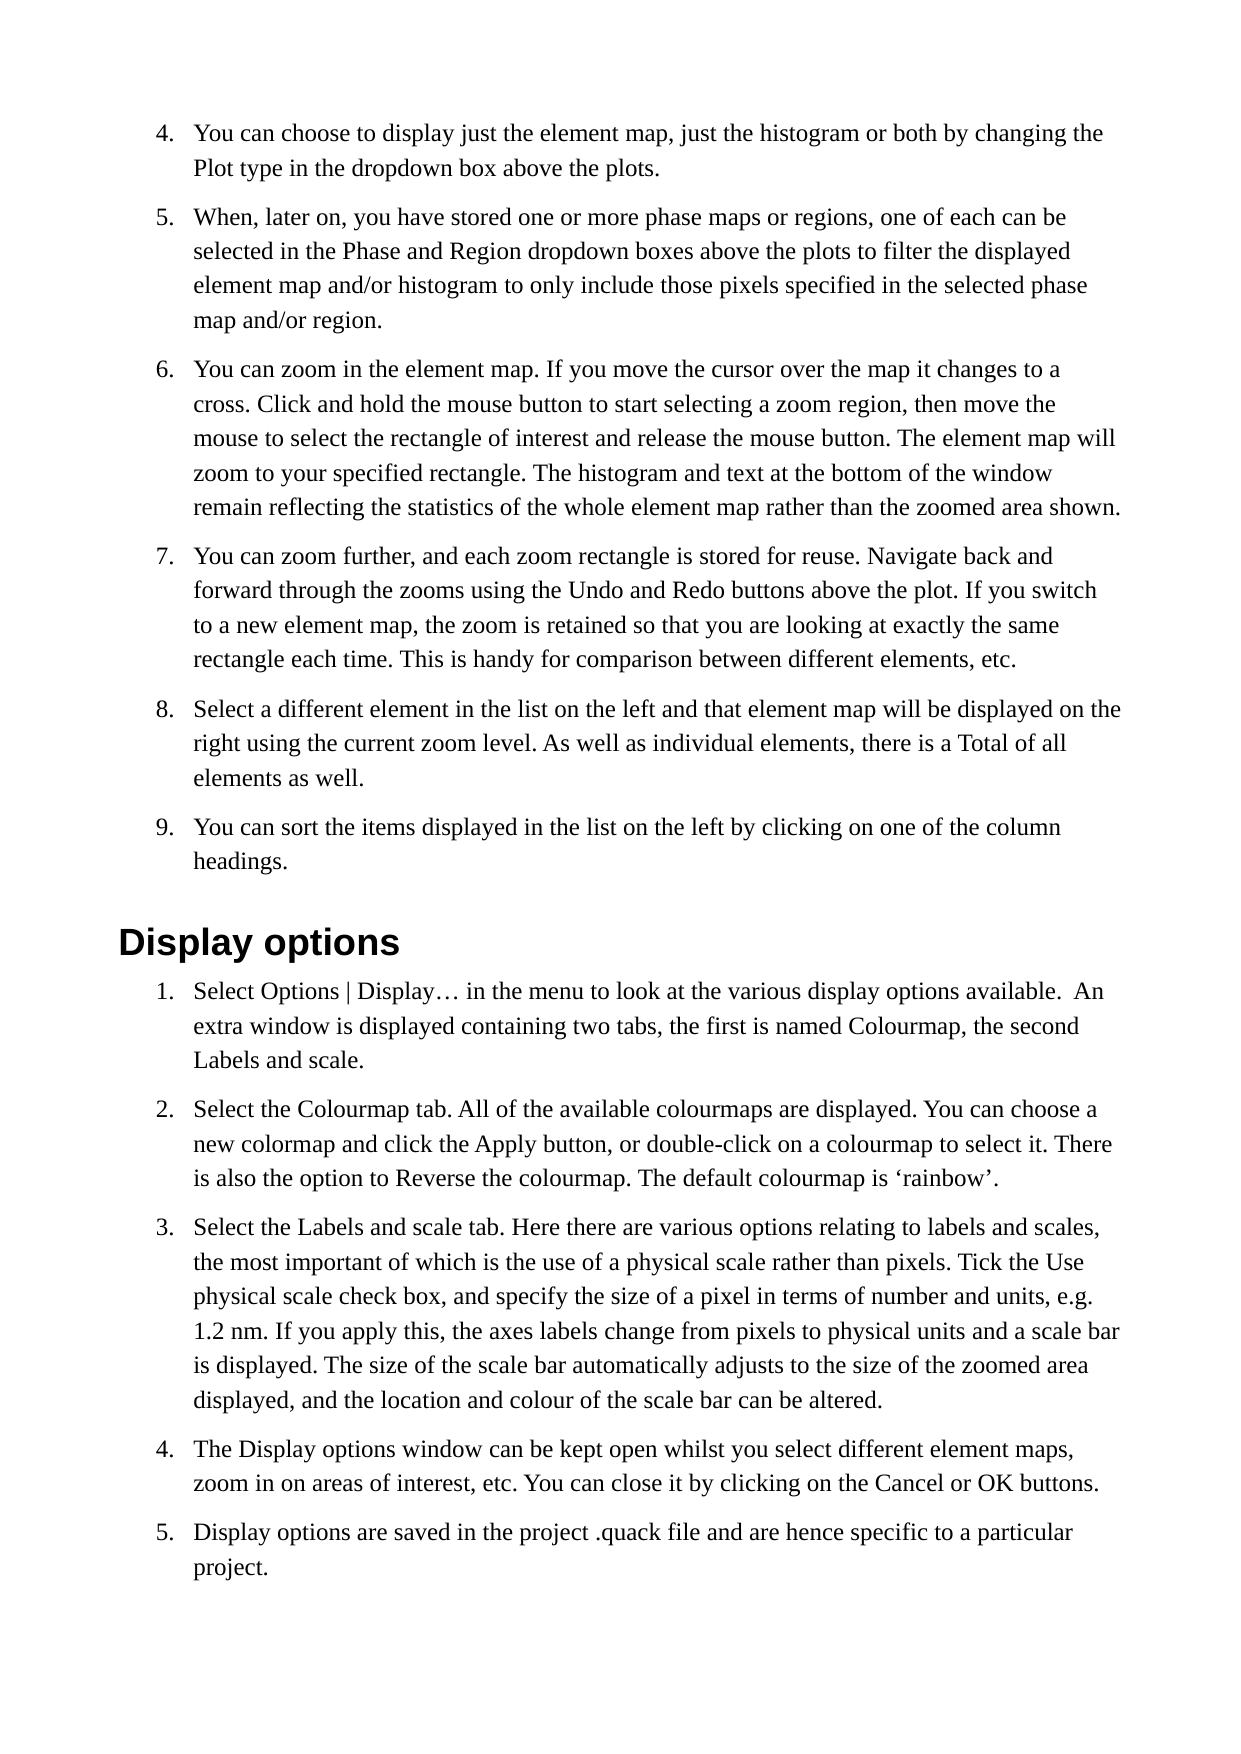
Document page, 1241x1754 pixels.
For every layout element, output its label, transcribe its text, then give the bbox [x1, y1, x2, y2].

list You can zoom in the element map. If you move the cursor over the map it changes to a cross. Click and hold the mouse button to start selecting a zoom region, then move the mouse to select the rectangle of interest and release the mouse button. The element map will zoom to your specified rectangle. The histogram and text at the bottom of the window remain reflecting the statistics of the whole element map rather than the zoomed area shown. [156, 354, 1122, 521]
list You can choose to display just the element map, just the histogram or both by changing the Plot type in the dropdown box above the plots. [156, 118, 1122, 181]
list You can zoom further, and each zoom rectangle is stored for reuse. Navigate back and forward through the zooms using the Undo and Redo buttons above the plot. If you switch to a new element map, the zoom is retained so that you are looking at exactly the same rectangle each time. This is handy for comparison between different elements, etc. [156, 541, 1122, 673]
list Display options are saved in the project .quack file and are hence specific to a particular project. [156, 1517, 1122, 1581]
list The Display options window can be kept open whilst you select different element maps, zoom in on areas of interest, etc. You can close it by clicking on the Cancel or OK buttons. [156, 1434, 1122, 1497]
list You can sort the items displayed in the list on the left by clicking on one of the column headings. [156, 812, 1122, 875]
list Select Options | Display… in the menu to look at the various display options available. An extra window is displayed containing two tabs, the first is named Colourmap, the second Labels and scale. [156, 976, 1122, 1074]
list Select the Colourmap tab. All of the available colourmaps are displayed. You can choose a new colormap and click the Apply button, or double-click on a colourmap to select it. There is also the option to Reverse the colourmap. The default colourmap is ‘rainbow’. [156, 1094, 1122, 1192]
list When, later on, you have stored one or more phase maps or regions, one of each can be selected in the Phase and Region dropdown boxes above the plots to filter the displayed element map and/or histogram to only include those pixels specified in the selected phase map and/or region. [156, 202, 1122, 334]
list Select a different element in the list on the left and that element map will be displayed on the right using the current zoom level. As well as individual elements, there is a Total of all elements as well. [156, 694, 1122, 791]
subtitle Display options [118, 920, 1122, 964]
list Select the Labels and scale tab. Here there are various options relating to labels and scales, the most important of which is the use of a physical scale rather than pixels. Tick the Use physical scale check box, and specify the size of a pixel in terms of number and units, e.g. 1.2 nm. If you apply this, the axes labels change from pixels to physical units and a scale bar is displayed. The size of the scale bar automatically adjusts to the size of the zoomed area displayed, and the location and colour of the scale bar can be altered. [156, 1212, 1122, 1413]
